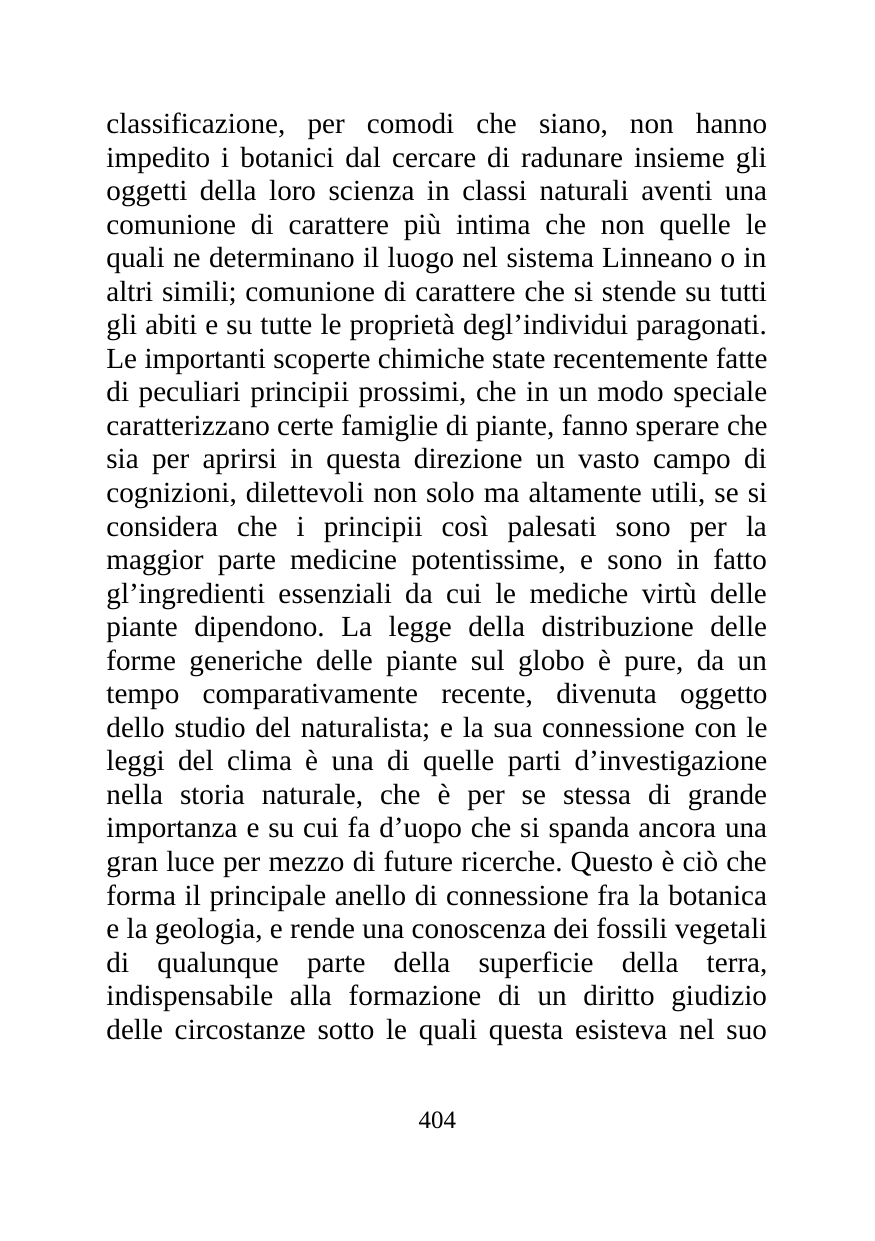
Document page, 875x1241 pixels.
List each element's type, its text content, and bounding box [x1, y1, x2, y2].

text classificazione, per comodi che siano, non hanno impedito i botanici dal cercare di radunare insieme gli oggetti della loro scienza in classi naturali aventi una comunione di carattere più intima che non quelle le quali ne determinano il luogo nel sistema Linneano o in altri simili; comunione di carattere che si stende su tutti gli abiti e su tutte le proprietà degl’individui paragonati. Le importanti scoperte chimiche state recentemente fatte di peculiari principii prossimi, che in un modo speciale caratterizzano certe famiglie di piante, fanno sperare che sia per aprirsi in questa direzione un vasto campo di cognizioni, dilettevoli non solo ma altamente utili, se si considera che i principii così palesati sono per la maggior parte medicine potentissime, e sono in fatto gl’ingredienti essenziali da cui le mediche virtù delle piante dipendono. La legge della distribuzione delle forme generiche delle piante sul globo è pure, da un tempo comparativamente recente, divenuta oggetto dello studio del naturalista; e la sua connessione con le leggi del clima è una di quelle parti d’investigazione nella storia naturale, che è per se stessa di grande importanza e su cui fa d’uopo che si spanda ancora una gran luce per mezzo di future ricerche. Questo è ciò che forma il principale anello di connessione fra la botanica e la geologia, e rende una conoscenza dei fossili vegetali di qualunque parte della superficie della terra, indispensabile alla formazione di un diritto giudizio delle circostanze sotto le quali questa esisteva nel suo [106, 106, 768, 1045]
